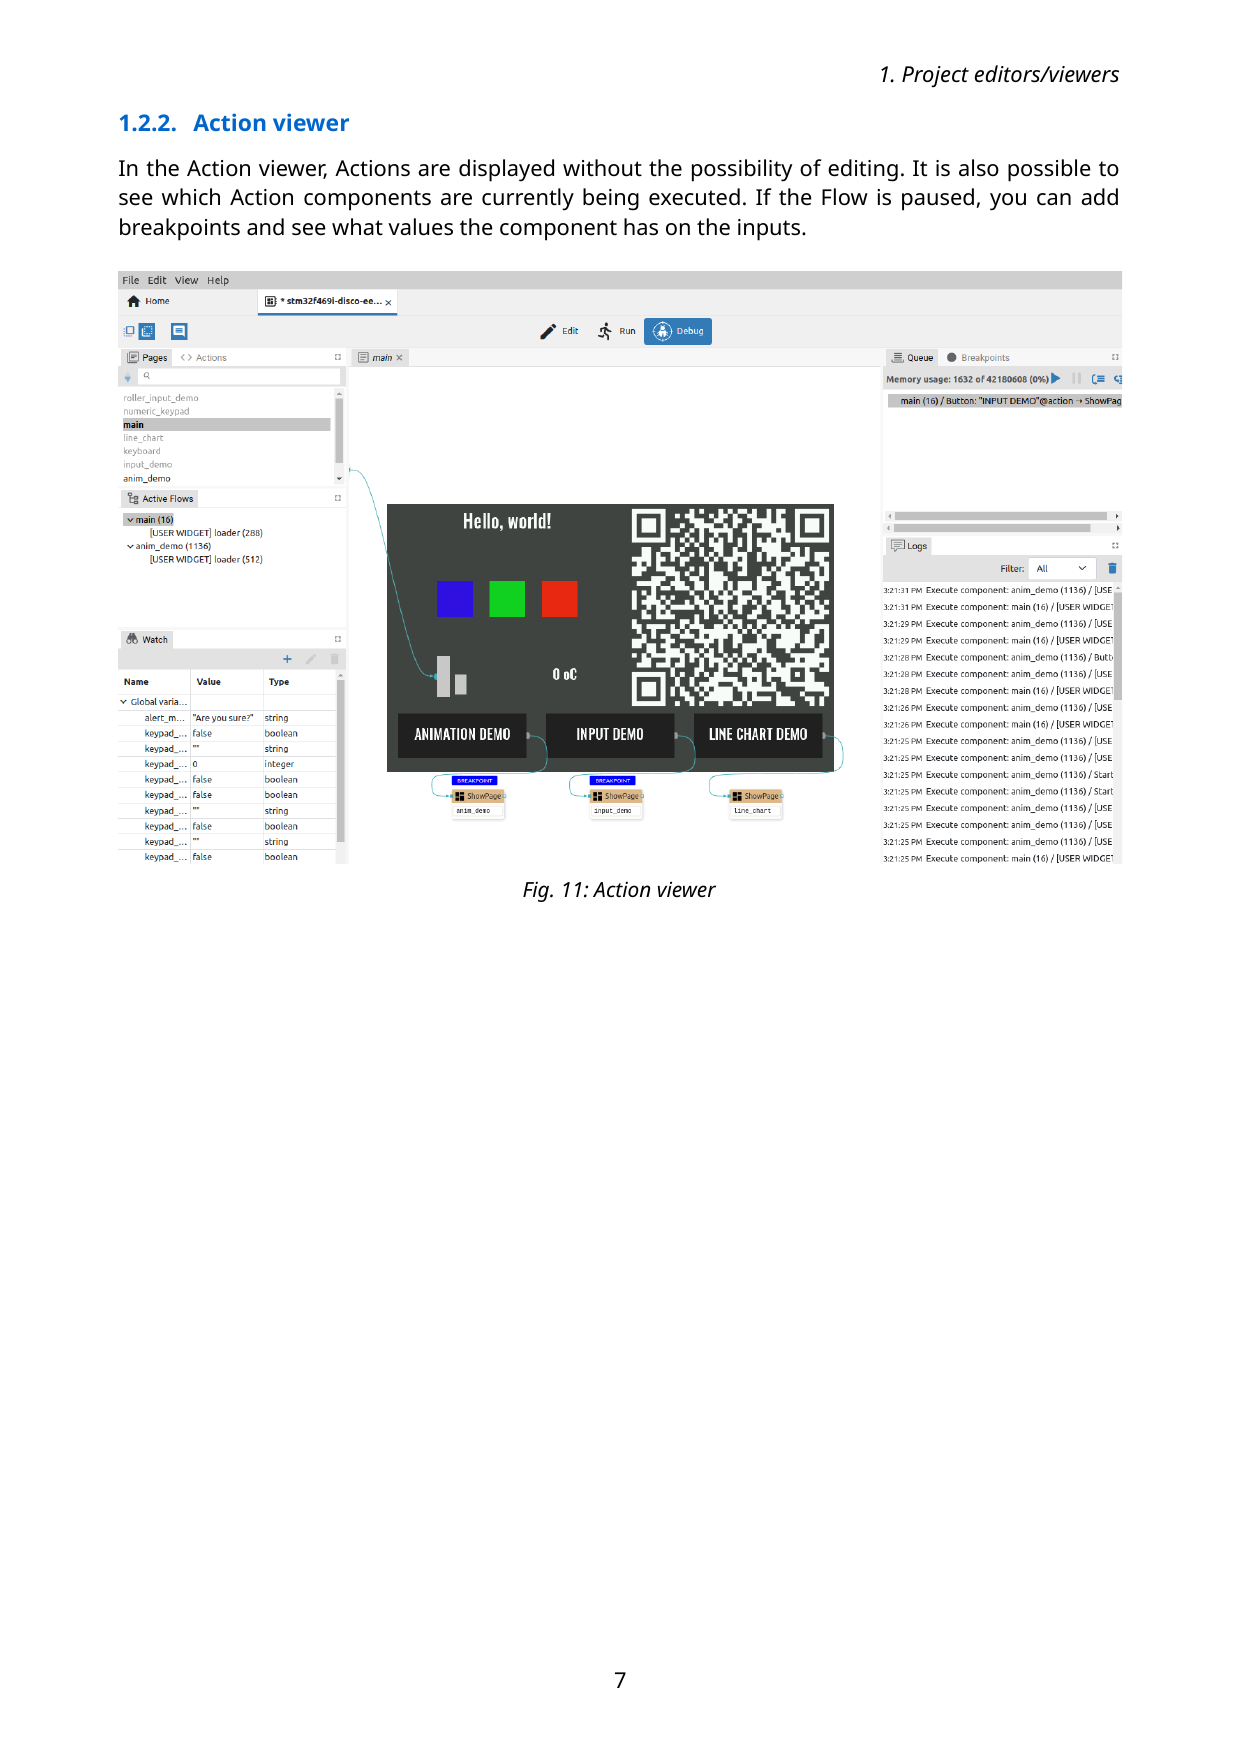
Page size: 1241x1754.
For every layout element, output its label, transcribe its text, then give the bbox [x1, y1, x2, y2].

text In the Action viewer, Actions are displayed without the possibility of editing. It is also possible to see which Action components are currently being executed. If the Flow is paused, you can add breakpoints and see what values the component has on the inputs. [118, 153, 1122, 242]
text Fig. 11: Action viewer [118, 864, 1122, 904]
subtitle Action viewer [118, 107, 1122, 138]
picture [118, 271, 1123, 864]
